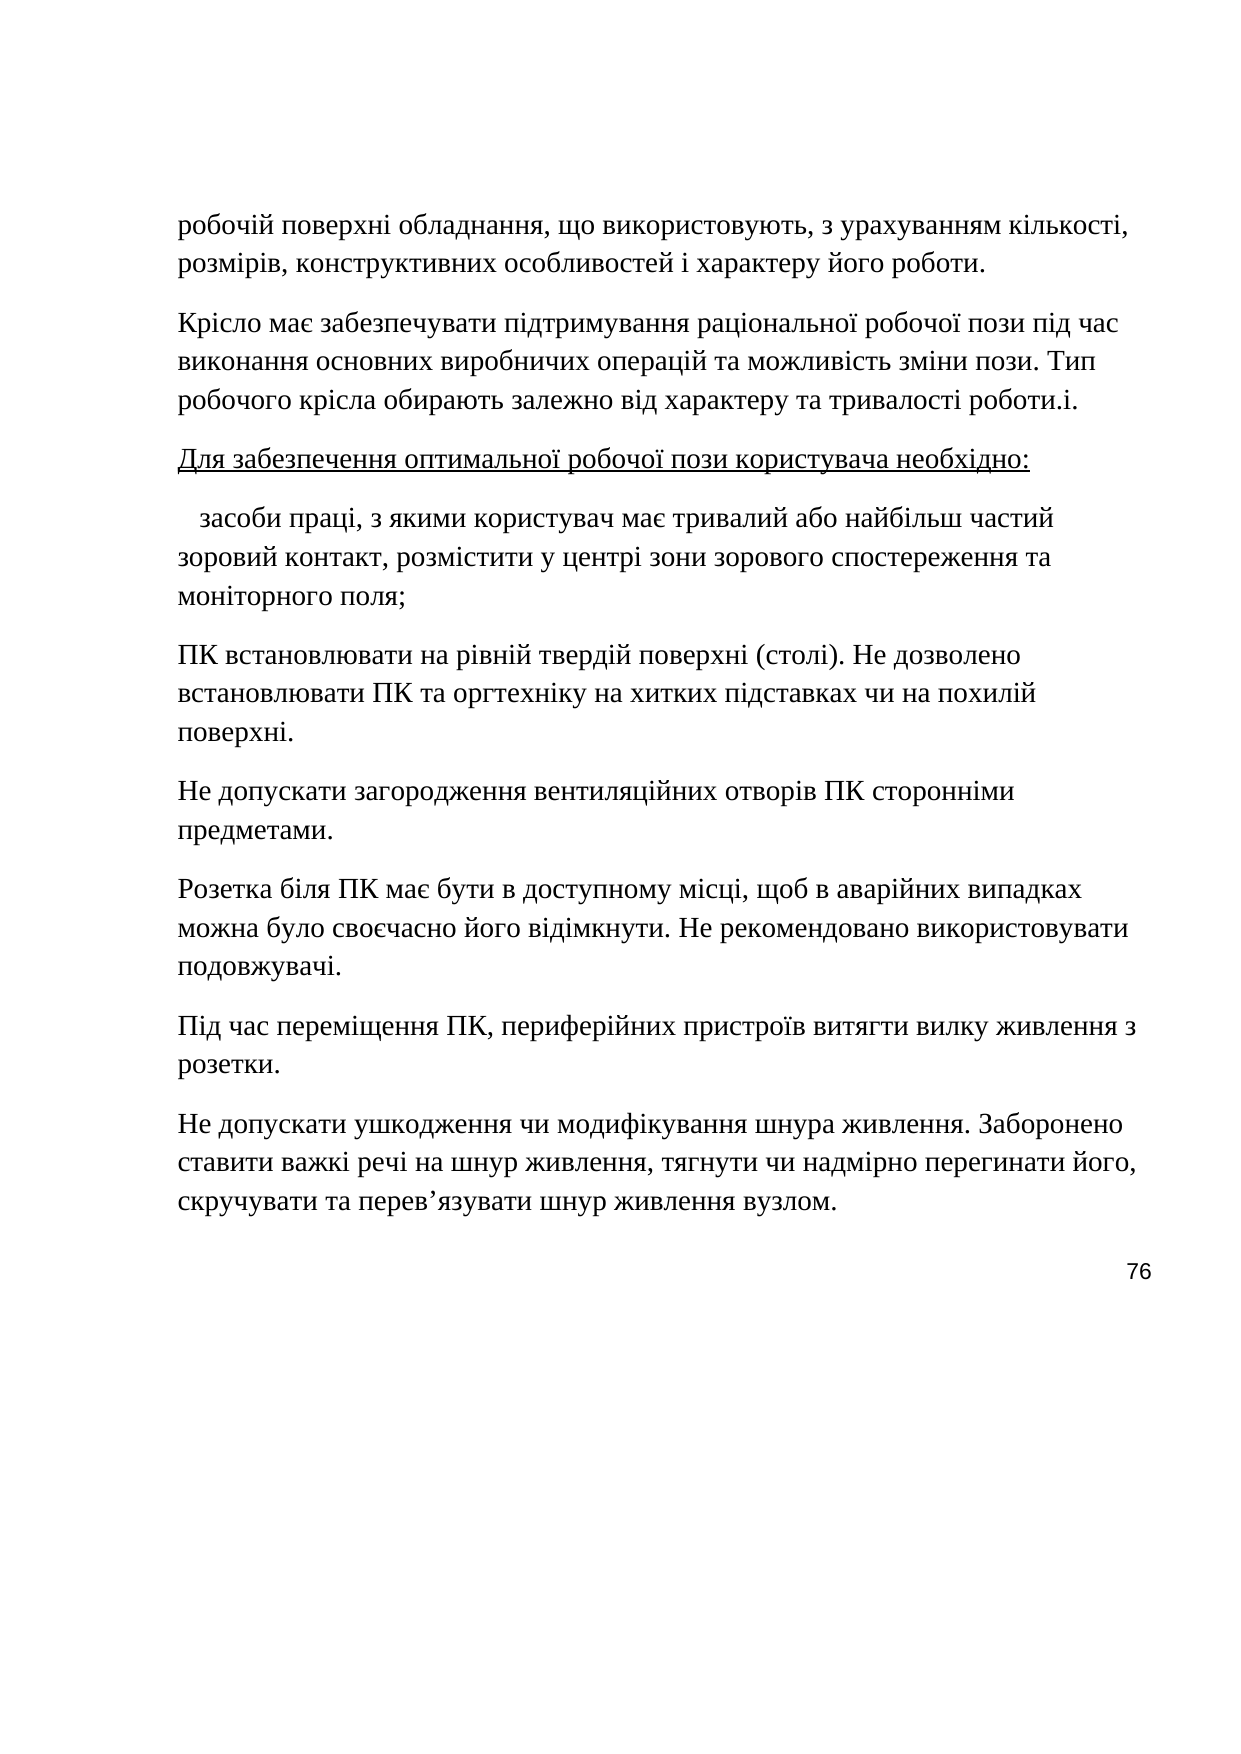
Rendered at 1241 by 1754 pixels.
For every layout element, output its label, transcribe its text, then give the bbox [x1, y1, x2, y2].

text Не допускати ушкодження чи модифікування шнура живлення. Заборонено ставити важкі речі на шнур живлення, тягнути чи надмірно перегинати його, скручувати та перев’язувати шнур живлення вузлом. [177, 1106, 1152, 1216]
text Розетка біля ПК має бути в доступному місці, щоб в аварійних випадках можна було своєчасно його відімкнути. Не рекомендовано використовувати подовжувачі. [177, 871, 1152, 982]
text ПК встановлювати на рівній твердій поверхні (столі). Не дозволено встановлювати ПК та оргтехніку на хитких підставках чи на похилій поверхні. [177, 637, 1152, 748]
text Крісло має забезпечувати підтримування раціональної робочої пози під час виконання основних виробничих операцій та можливість зміни пози. Тип робочого крісла обирають залежно від характеру та тривалості роботи.і. [177, 305, 1152, 415]
text Під час переміщення ПК, периферійних пристроїв витягти вилку живлення з розетки. [177, 1008, 1152, 1080]
text Не допускати загородження вентиляційних отворів ПК сторонніми предметами. [177, 773, 1152, 846]
text робочій поверхні обладнання, що використовують, з урахуванням кількості, розмірів, конструктивних особливостей і характеру його роботи. [177, 207, 1152, 279]
text Для забезпечення оптимальної робочої пози користувача необхідно: [177, 441, 1152, 475]
text засоби праці, з якими користувач має тривалий або найбільш частий зоровий контакт, розмістити у центрі зони зорового спостереження та моніторного поля; [177, 501, 1152, 611]
